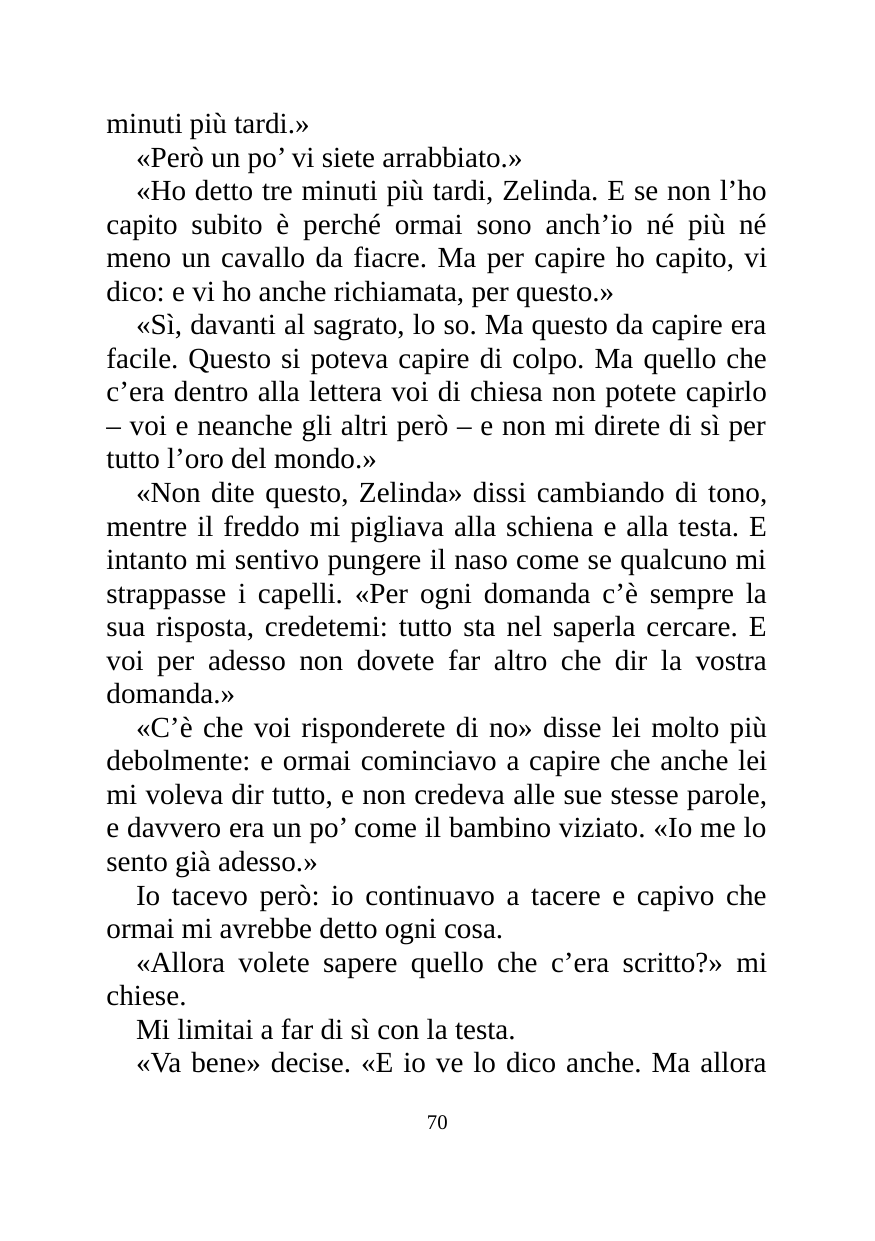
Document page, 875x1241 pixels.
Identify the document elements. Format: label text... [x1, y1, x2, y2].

text «C’è che voi risponderete di no» disse lei molto più debolmente: e ormai cominciavo a capire che anche lei mi voleva dir tutto, e non credeva alle sue stesse parole, e davvero era un po’ come il bambino viziato. «Io me lo sento già adesso.» [106, 710, 768, 878]
text «Però un po’ vi siete arrabbiato.» [106, 140, 768, 173]
text «Non dite questo, Zelinda» dissi cambiando di tono, mentre il freddo mi pigliava alla schiena e alla testa. E intanto mi sentivo pungere il naso come se qualcuno mi strappasse i capelli. «Per ogni domanda c’è sempre la sua risposta, credetemi: tutto sta nel saperla cercare. E voi per adesso non dovete far altro che dir la vostra domanda.» [106, 475, 768, 710]
text minuti più tardi.» [106, 106, 768, 140]
text «Ho detto tre minuti più tardi, Zelinda. E se non l’ho capito subito è perché ormai sono anch’io né più né meno un cavallo da fiacre. Ma per capire ho capito, vi dico: e vi ho anche richiamata, per questo.» [106, 173, 768, 307]
text «Va bene» decise. «E io ve lo dico anche. Ma allora [106, 1045, 768, 1079]
text «Sì, davanti al sagrato, lo so. Ma questo da capire era facile. Questo si poteva capire di colpo. Ma quello che c’era dentro alla lettera voi di chiesa non potete capirlo – voi e neanche gli altri però – e non mi direte di sì per tutto l’oro del mondo.» [106, 307, 768, 475]
text Mi limitai a far di sì con la testa. [106, 1012, 768, 1045]
text «Allora volete sapere quello che c’era scritto?» mi chiese. [106, 945, 768, 1012]
text Io tacevo però: io continuavo a tacere e capivo che ormai mi avrebbe detto ogni cosa. [106, 878, 768, 945]
